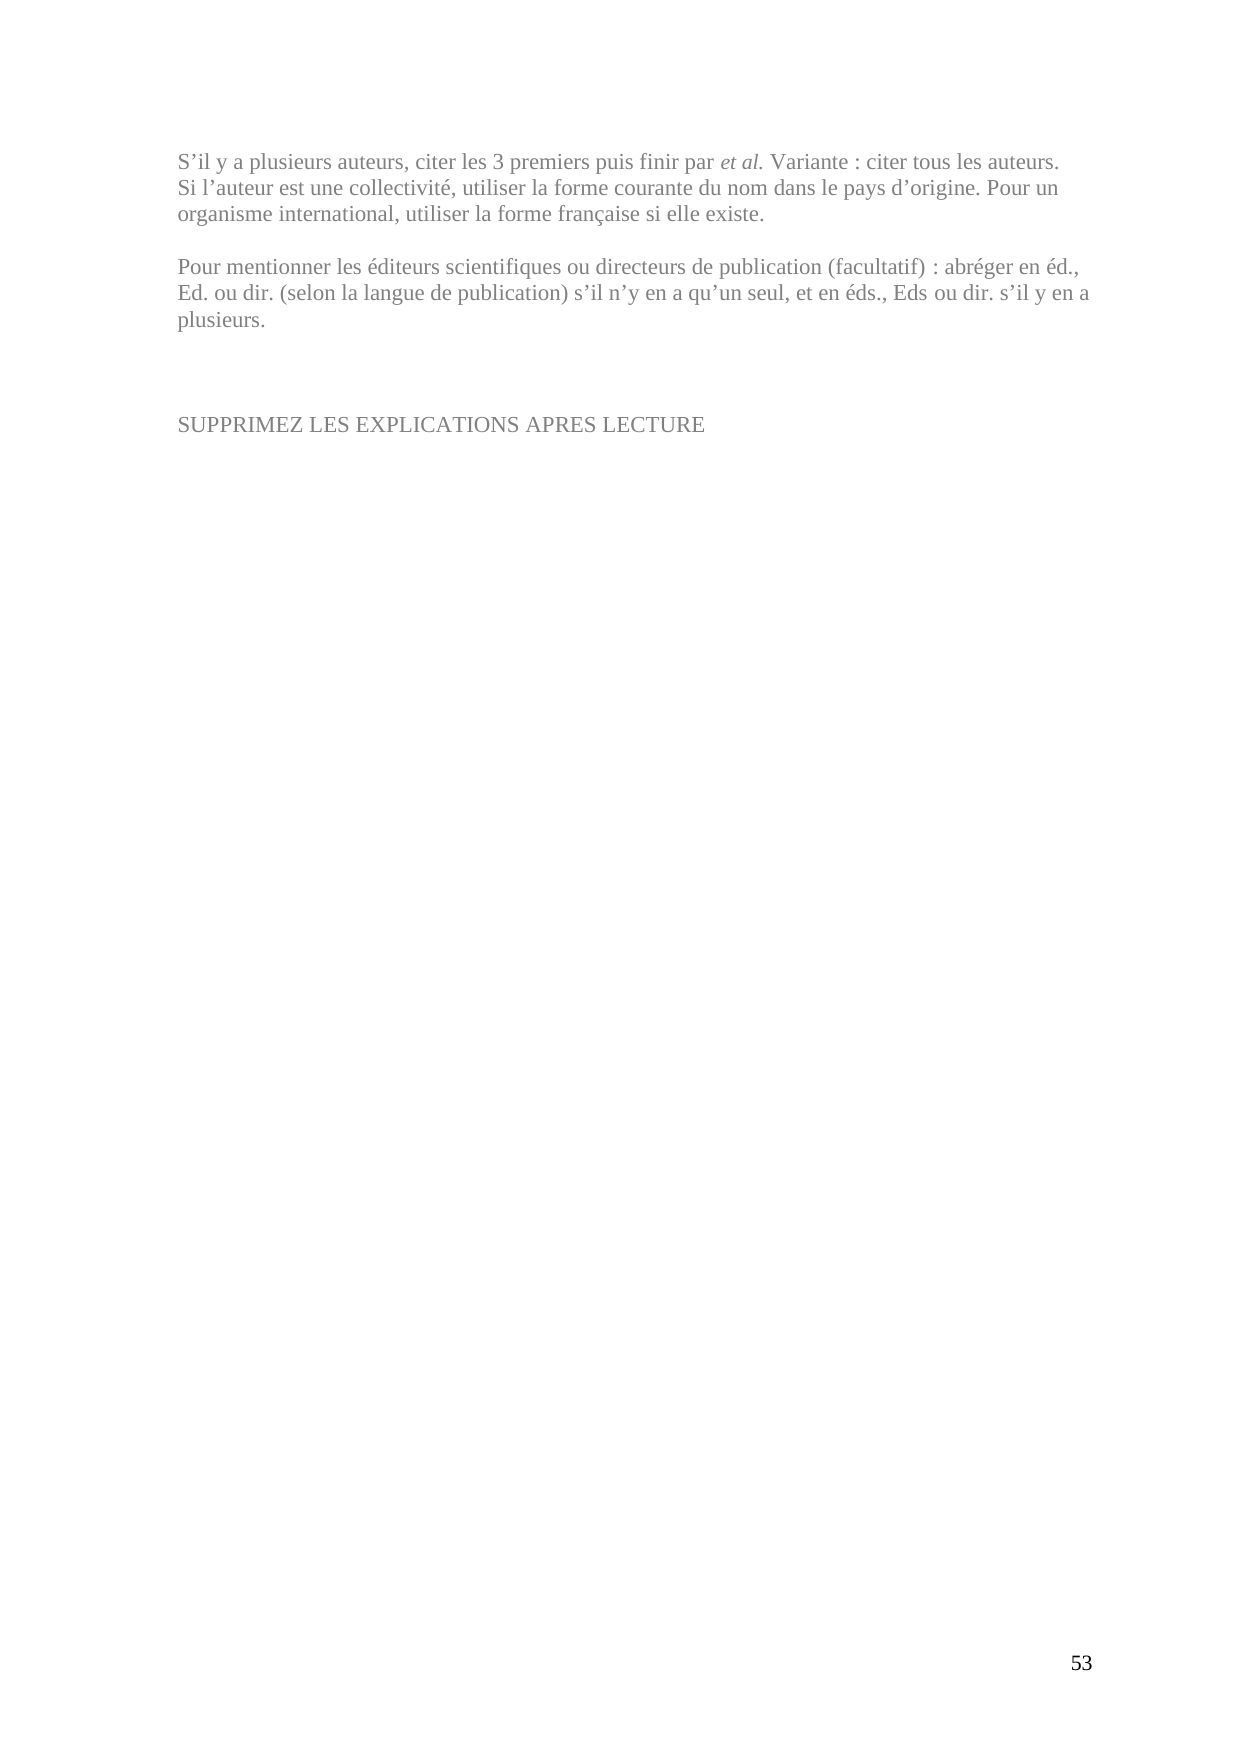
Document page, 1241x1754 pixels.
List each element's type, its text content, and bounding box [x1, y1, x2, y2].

text Pour mentionner les éditeurs scientifiques ou directeurs de publication (facultatif) : abréger en éd., Ed. ou dir. (selon la langue de publication) s’il n’y en a qu’un seul, et en éds., Eds ou dir. s’il y en a plusieurs. [177, 253, 1092, 332]
text S’il y a plusieurs auteurs, citer les 3 premiers puis finir par et al. Variante : citer tous les auteurs. [177, 148, 1092, 174]
text Si l’auteur est une collectivité, utiliser la forme courante du nom dans le pays d’origine. Pour un organisme international, utiliser la forme française si elle existe. [177, 174, 1092, 227]
text SUPPRIMEZ LES EXPLICATIONS APRES LECTURE [177, 411, 1092, 438]
